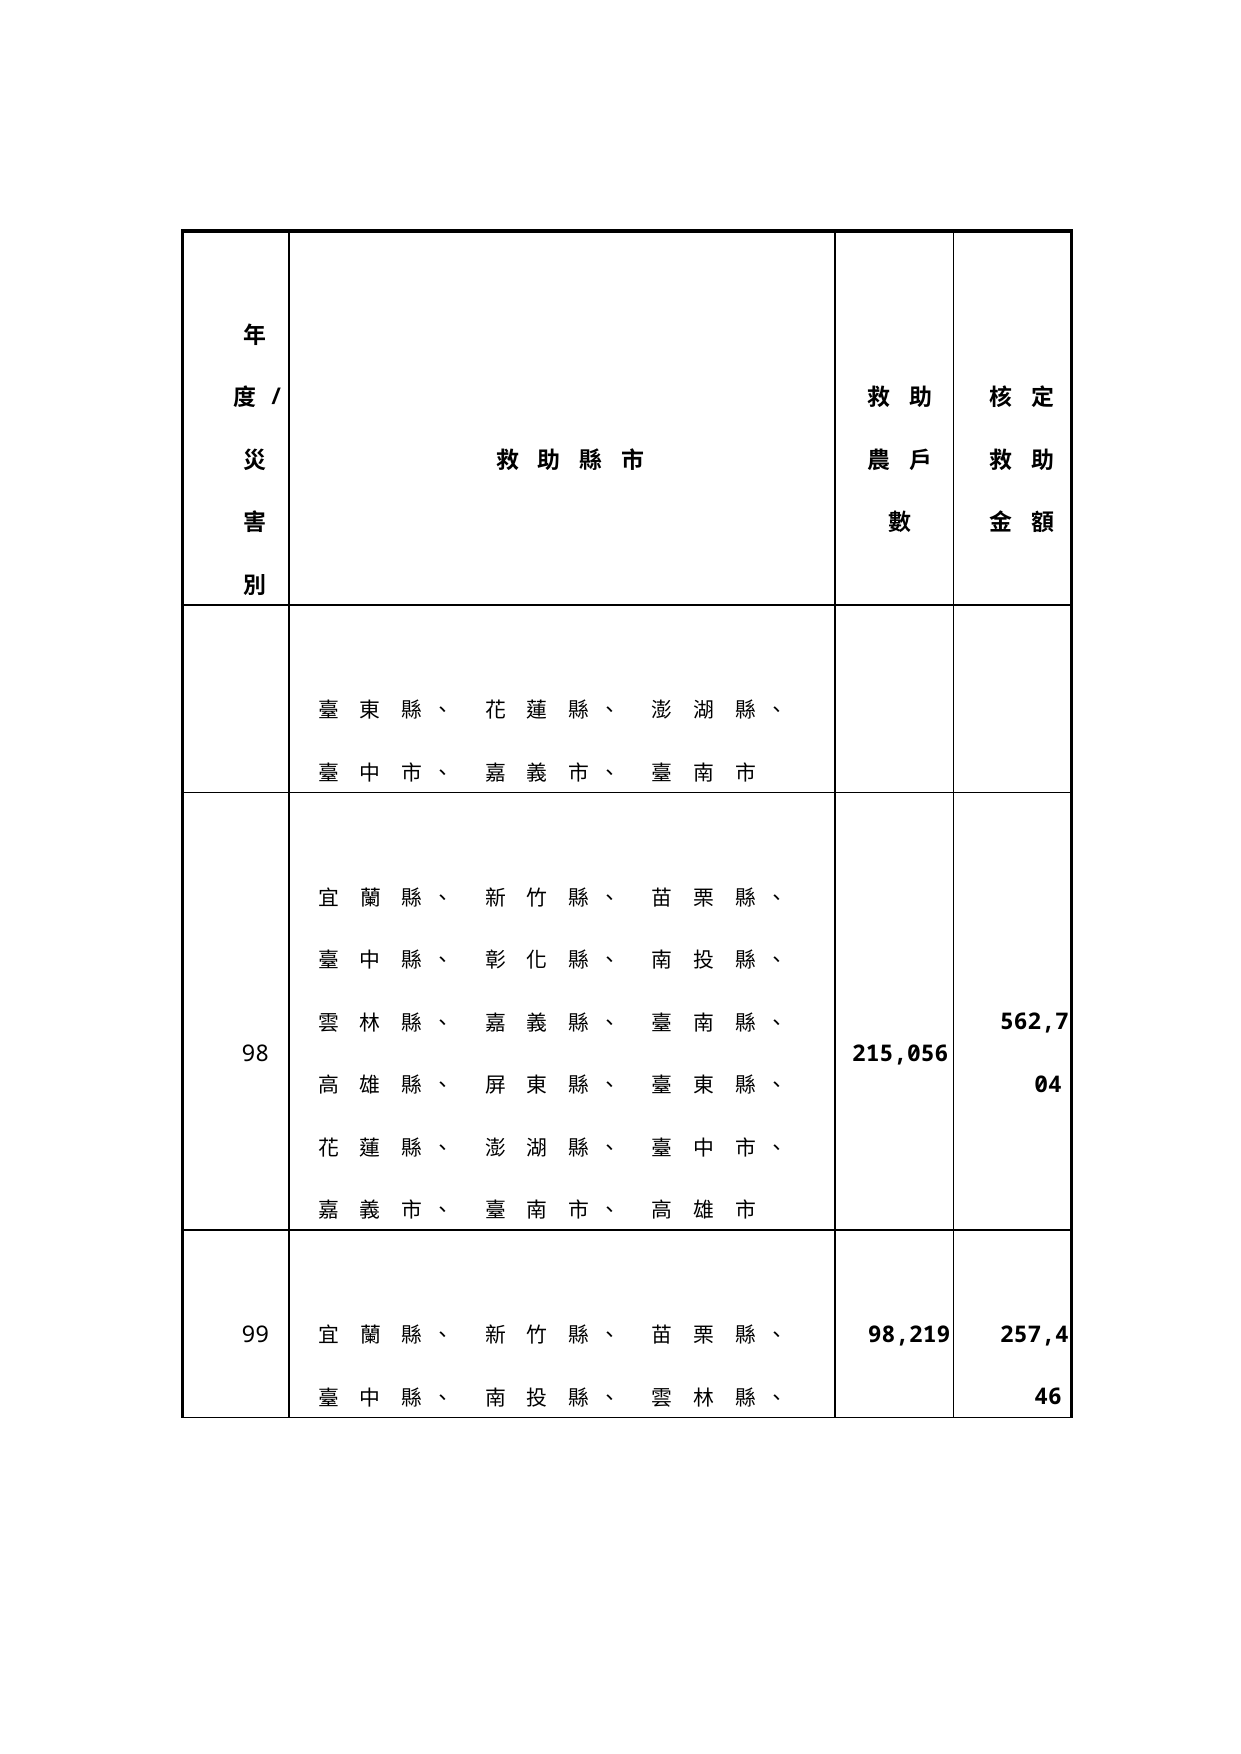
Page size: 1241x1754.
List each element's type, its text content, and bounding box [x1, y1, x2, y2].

table_cell [184, 606, 288, 792]
table_cell [954, 606, 1070, 792]
table_cell 宜蘭縣、新竹縣、苗栗縣、臺中縣、彰化縣、南投縣、雲林縣、嘉義縣、臺南縣、高雄縣、屏東縣、臺東縣、花蓮縣、澎湖縣、臺中市、嘉義市、臺南市、高雄市 [290, 793, 834, 1229]
table_cell 562,704 [954, 793, 1070, 1229]
table_cell 215,056 [836, 793, 953, 1229]
table_cell 臺東縣、花蓮縣、澎湖縣、臺中市、嘉義市、臺南市 [290, 606, 834, 792]
table_cell 98,219 [836, 1231, 953, 1417]
table_header 救助農戶數 [836, 233, 953, 604]
table_cell 98 [184, 793, 288, 1229]
table_cell 宜蘭縣、新竹縣、苗栗縣、臺中縣、南投縣、雲林縣、 [290, 1231, 834, 1417]
table_header 核定救助金額 [954, 233, 1070, 604]
table_cell [836, 606, 953, 792]
table_cell 257,446 [954, 1231, 1070, 1417]
table_header 年度/ 災害別 [184, 233, 288, 604]
table_header 救助縣市 [290, 233, 834, 604]
table_cell 99 [184, 1231, 288, 1417]
